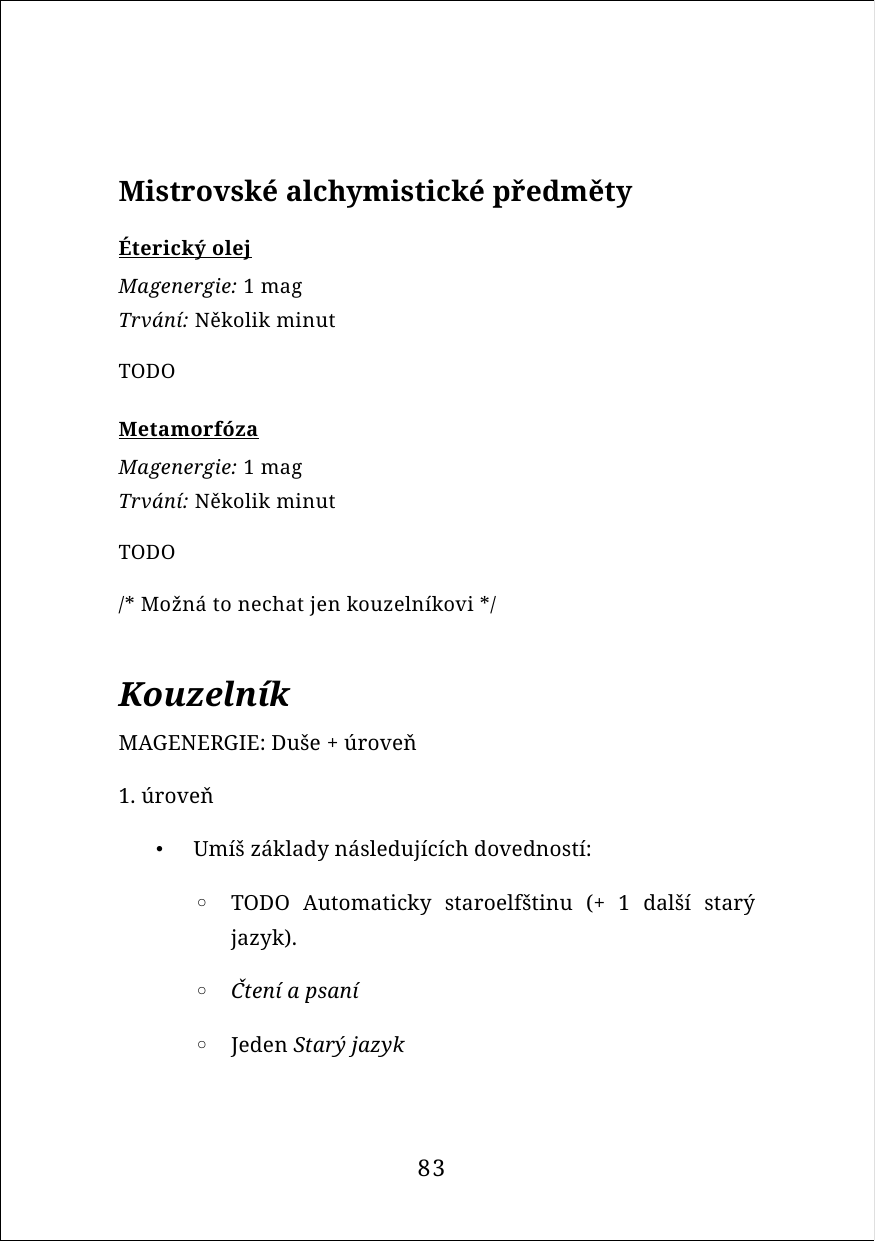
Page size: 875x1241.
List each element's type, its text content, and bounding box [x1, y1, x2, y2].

text Magenergie: 1 mag Trvání: Několik minut [118, 272, 756, 333]
list Čtení a psaní [193, 976, 756, 1005]
text TODO [118, 357, 756, 384]
subtitle Mistrovské alchymistické předměty [118, 172, 756, 210]
list Jeden Starý jazyk [193, 1030, 756, 1058]
text 1. úroveň [118, 781, 756, 810]
text Magenergie: 1 mag Trvání: Několik minut [118, 453, 756, 514]
text MAGENERGIE: Duše + úroveň [118, 728, 756, 756]
list TODO Automaticky staroelfštinu (+ 1 další starý jazyk). [193, 888, 756, 952]
list Umíš základy následujících dovedností: [156, 834, 756, 863]
subtitle Éterický olej [118, 234, 756, 261]
text TODO [118, 538, 756, 566]
subtitle Kouzelník [118, 671, 756, 716]
subtitle Metamorfóza [118, 415, 756, 442]
text /* Možná to nechat jen kouzelníkovi */ [118, 590, 756, 617]
